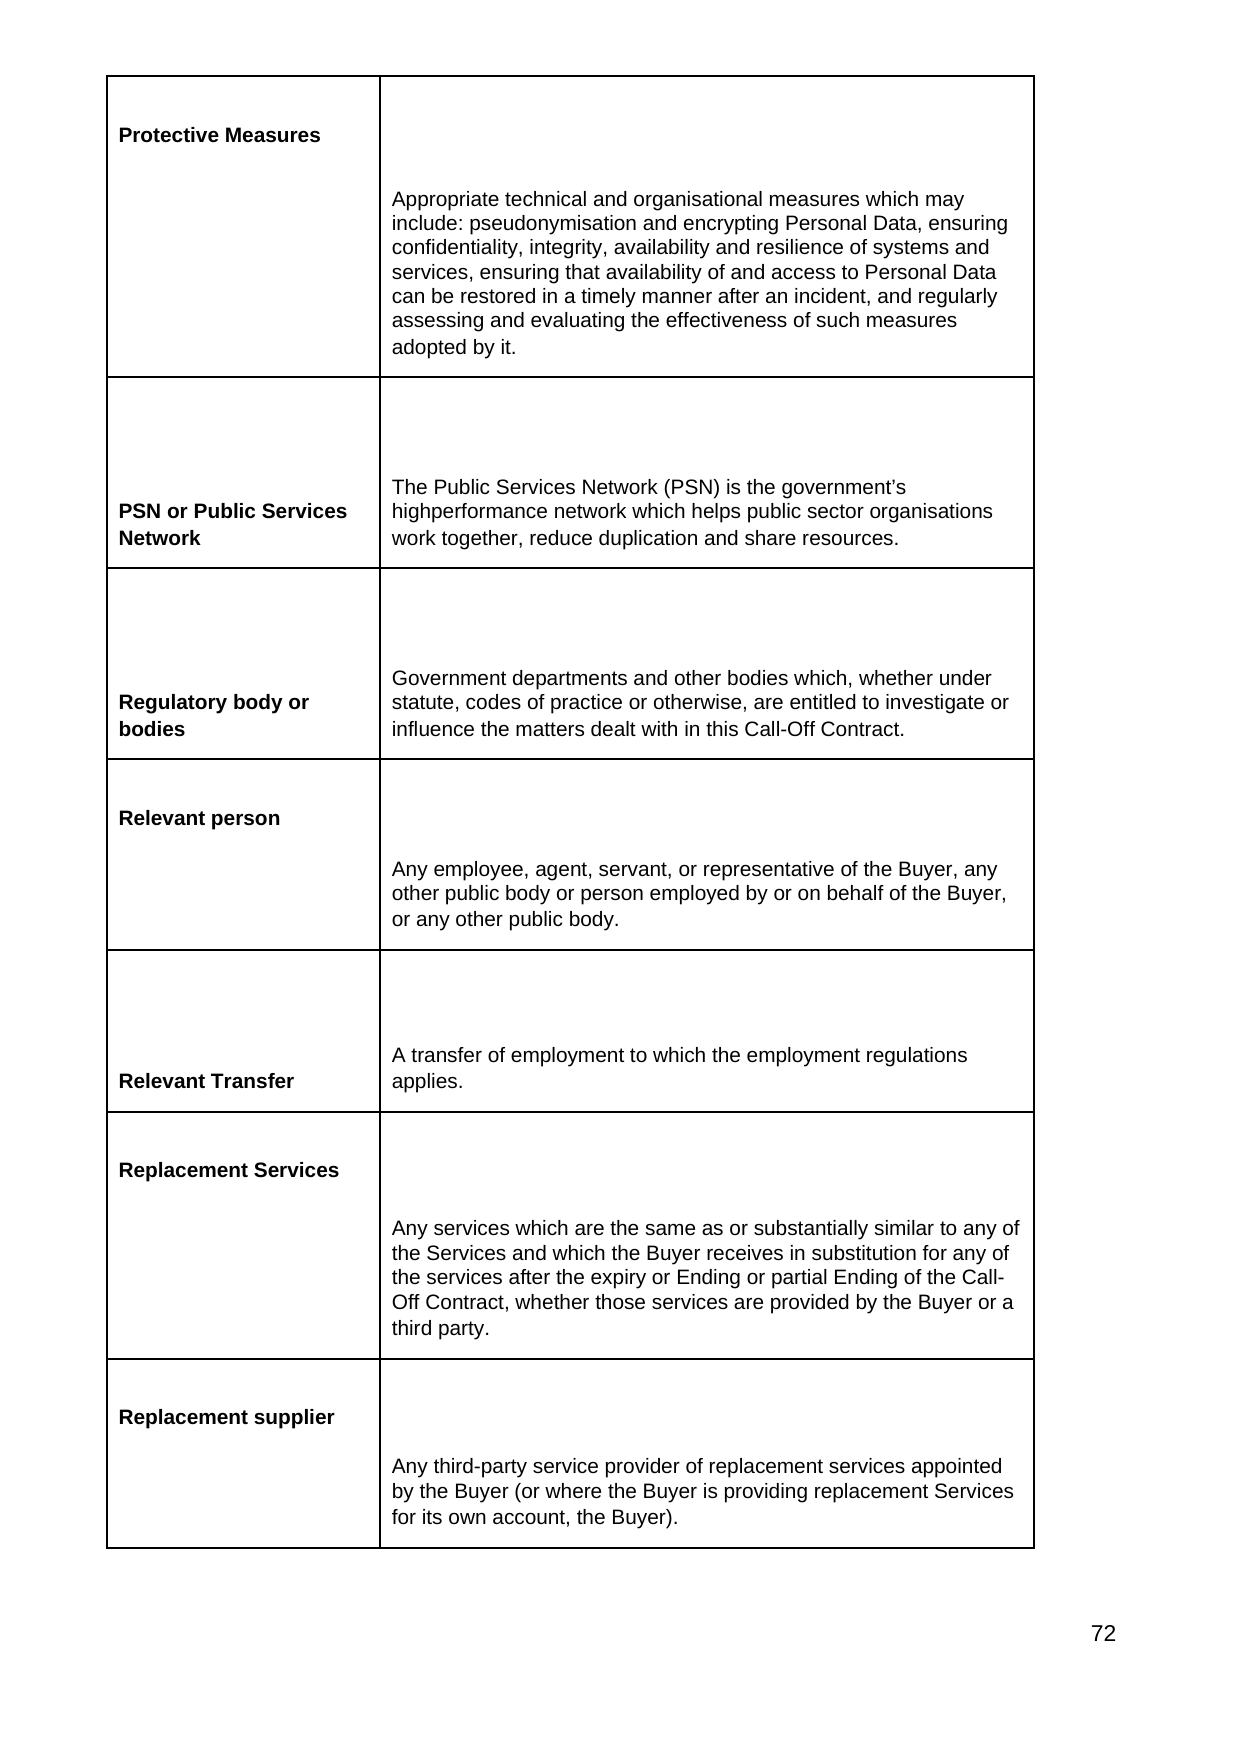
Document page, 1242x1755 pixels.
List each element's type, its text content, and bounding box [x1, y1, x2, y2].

table_cell A transfer of employment to which the employment regulations applies. [381, 951, 1033, 1111]
table_cell The Public Services Network (PSN) is the government’s highperformance network which helps public sector organisations work together, reduce duplication and share resources. [381, 378, 1033, 567]
table_cell Any services which are the same as or substantially similar to any of the Services and which the Buyer receives in substitution for any of the services after the expiry or Ending or partial Ending of the Call- Off Contract, whether those services are provided by the Buyer or a third party. [381, 1113, 1033, 1358]
table_cell Any employee, agent, servant, or representative of the Buyer, any other public body or person employed by or on behalf of the Buyer, or any other public body. [381, 760, 1033, 949]
table_cell Regulatory body or bodies [108, 569, 379, 758]
table_cell Replacement supplier [108, 1360, 379, 1547]
table_cell PSN or Public Services Network [108, 378, 379, 567]
table_cell Relevant person [108, 760, 379, 949]
table_cell Relevant Transfer [108, 951, 379, 1111]
table_cell Any third-party service provider of replacement services appointed by the Buyer (or where the Buyer is providing replacement Services for its own account, the Buyer). [381, 1360, 1033, 1547]
table_cell Protective Measures [108, 77, 379, 376]
table_cell Appropriate technical and organisational measures which may include: pseudonymisation and encrypting Personal Data, ensuring confidentiality, integrity, availability and resilience of systems and services, ensuring that availability of and access to Personal Data can be restored in a timely manner after an incident, and regularly assessing and evaluating the effectiveness of such measures adopted by it. [381, 77, 1033, 376]
table_cell Government departments and other bodies which, whether under statute, codes of practice or otherwise, are entitled to investigate or influence the matters dealt with in this Call-Off Contract. [381, 569, 1033, 758]
table_cell Replacement Services [108, 1113, 379, 1358]
